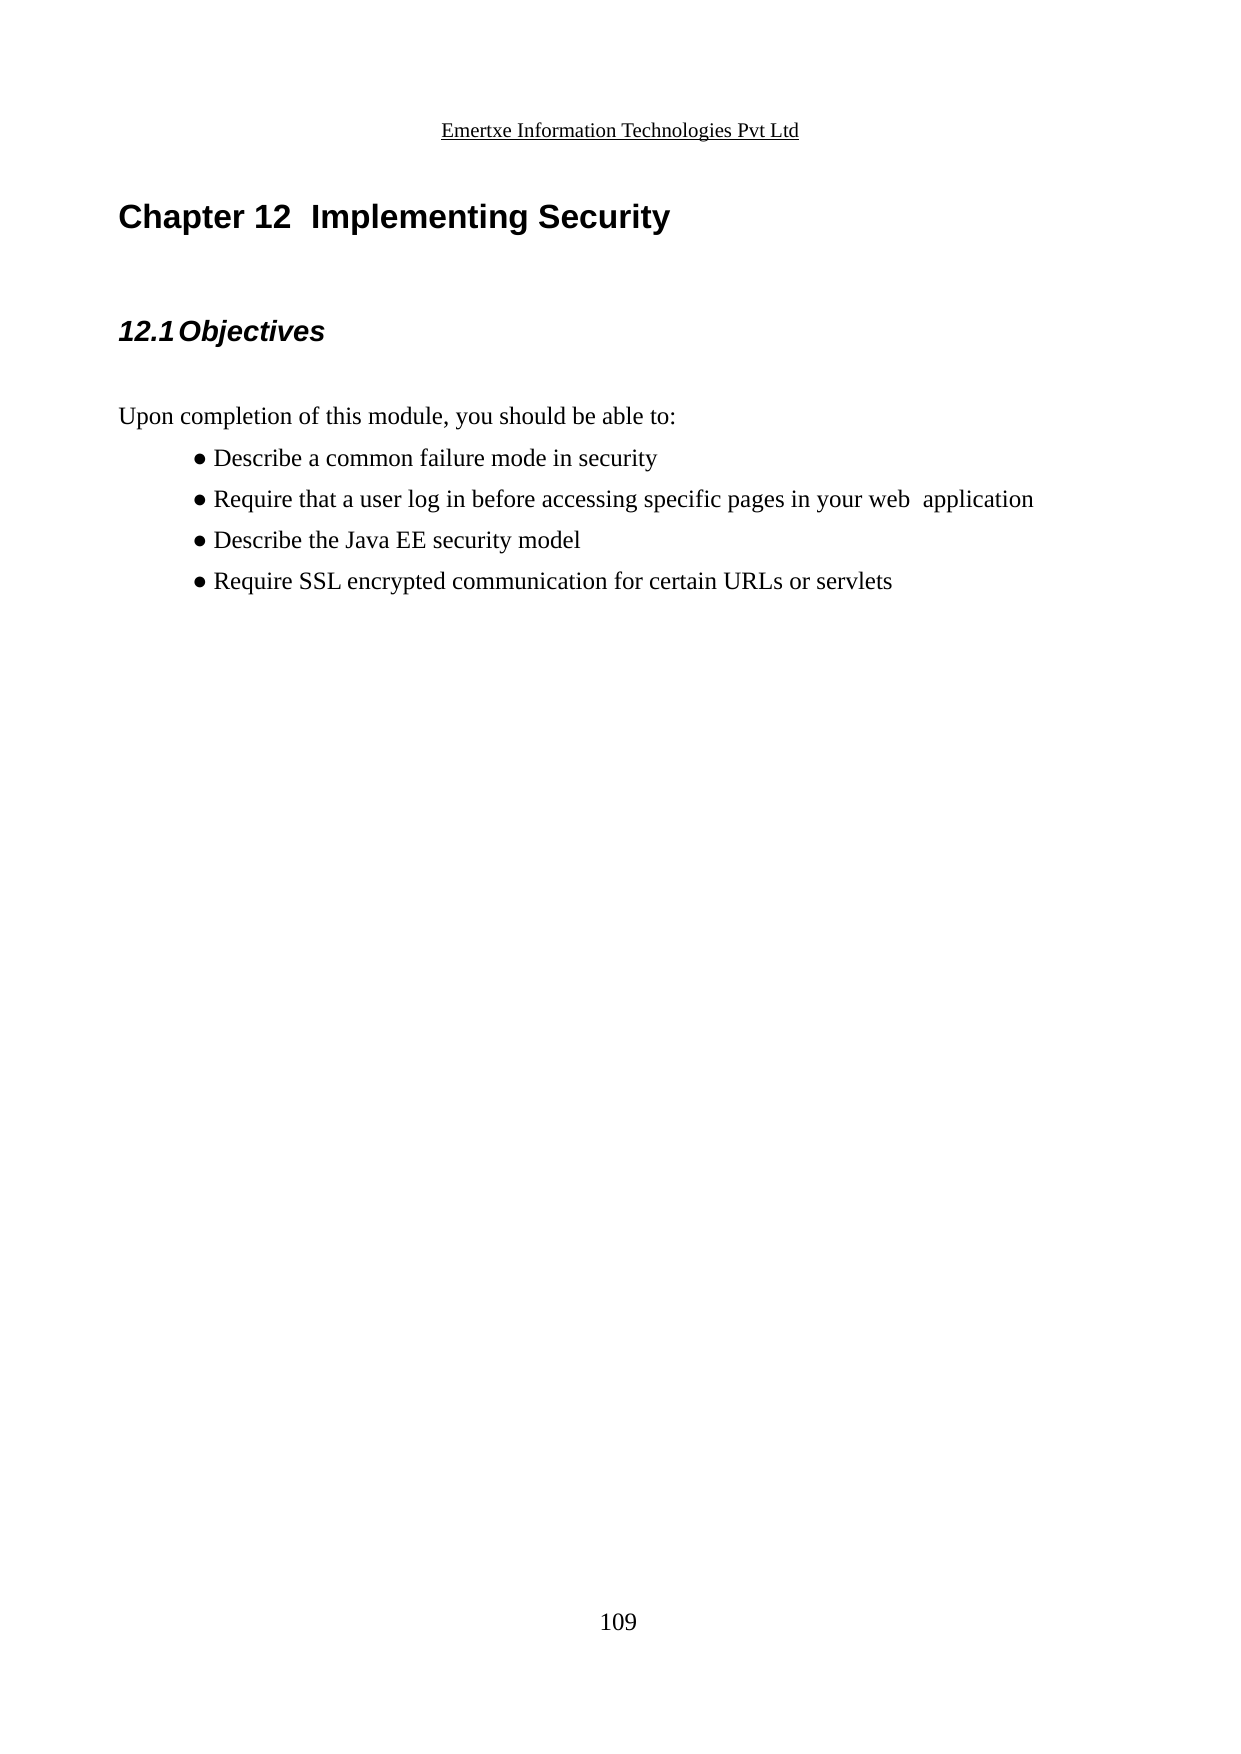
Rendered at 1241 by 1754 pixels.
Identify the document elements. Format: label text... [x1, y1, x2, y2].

text ● Describe the Java EE security model [118, 525, 1122, 554]
subtitle Implementing Security [118, 197, 1122, 235]
text ● Require SSL encrypted communication for certain URLs or servlets [118, 566, 1122, 595]
subtitle Objectives [118, 314, 1122, 348]
text ● Require that a user log in before accessing specific pages in your web application [118, 484, 1122, 513]
text Upon completion of this module, you should be able to: [118, 401, 1122, 430]
text ● Describe a common failure mode in security [118, 443, 1122, 471]
